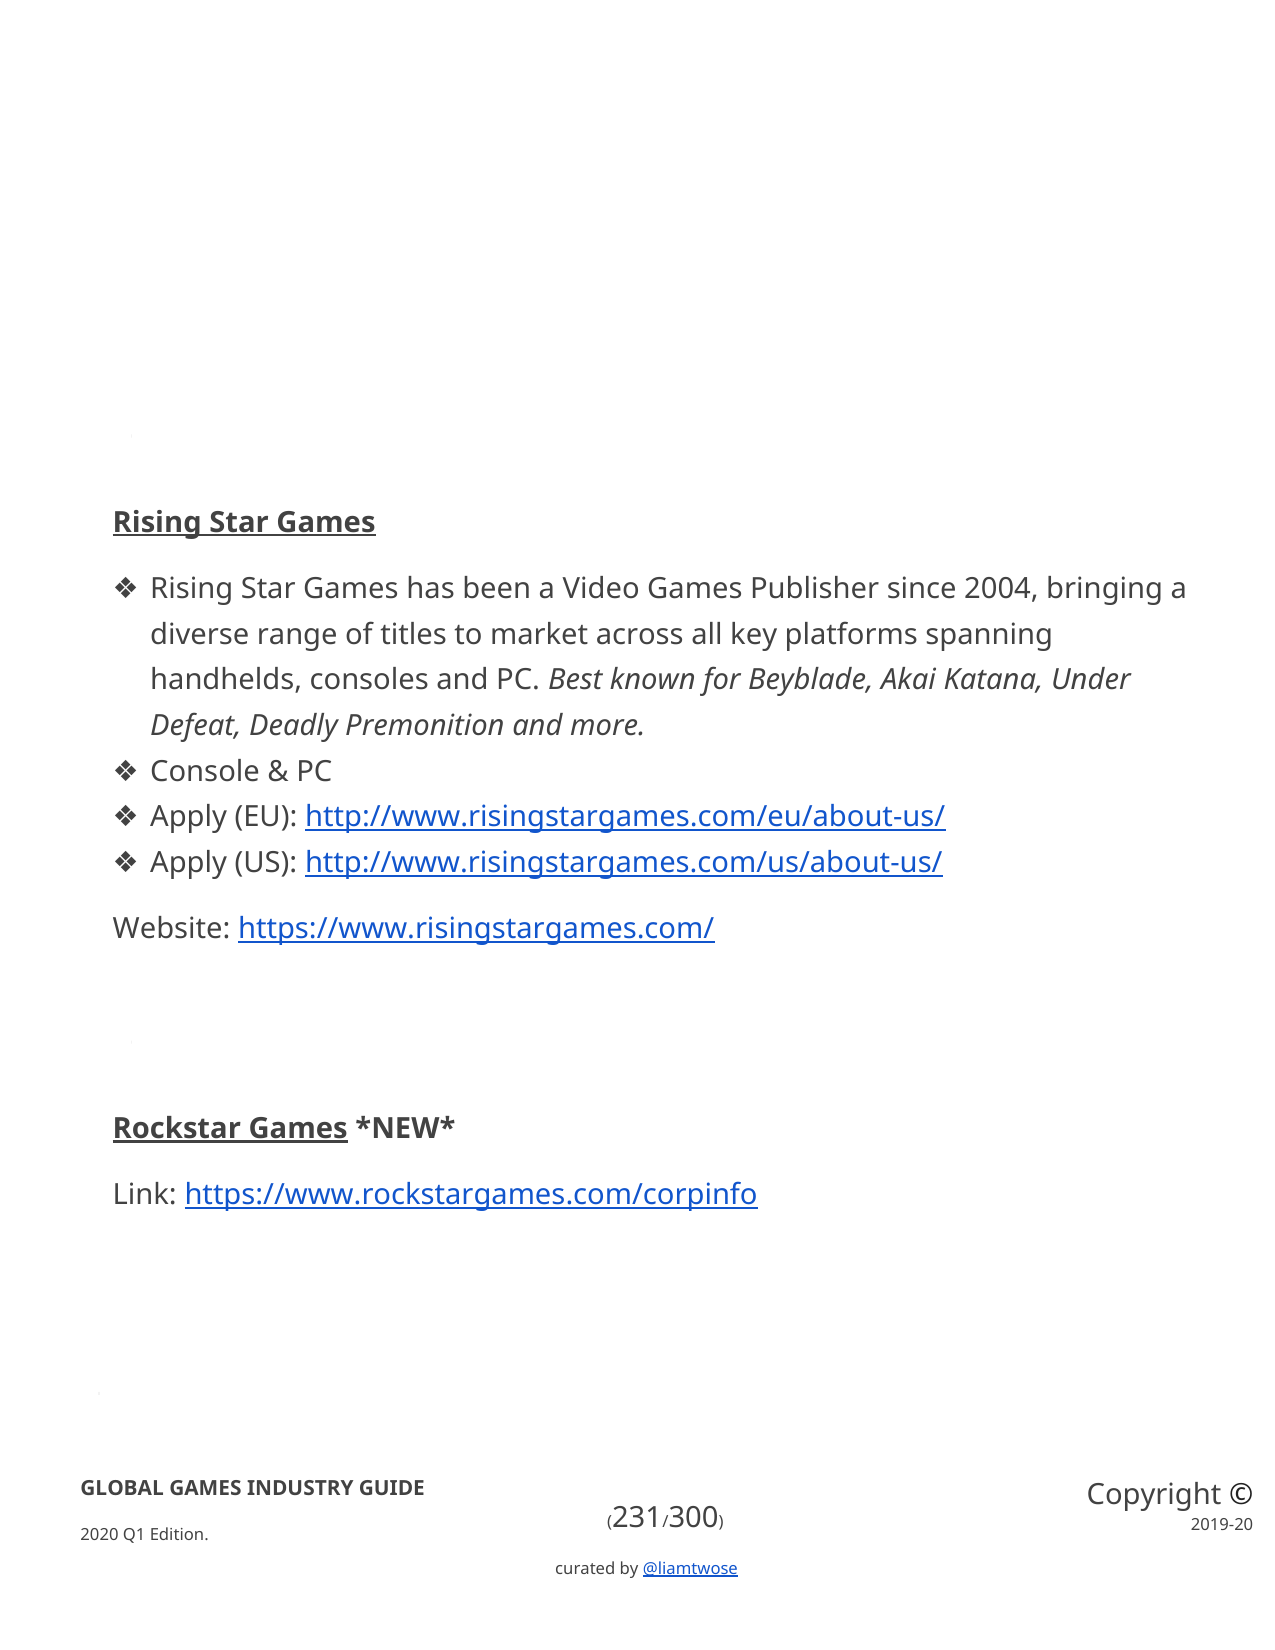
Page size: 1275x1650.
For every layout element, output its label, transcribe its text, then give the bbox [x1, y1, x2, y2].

list Apply (EU): http://www.risingstargames.com/eu/about-us/ [112, 796, 1200, 835]
list Rising Star Games has been a Video Games Publisher since 2004, bringing a diverse range of titles to market across all key platforms spanning handhelds, consoles and PC. Best known for Beyblade, Akai Katana, Under Defeat, Deadly Premonition and more. [112, 567, 1200, 744]
list Apply (US): http://www.risingstargames.com/us/about-us/ [112, 841, 1200, 881]
text Rockstar Games *NEW* [112, 1107, 1200, 1147]
text Link: https://www.rockstargames.com/corpinfo [112, 1173, 1200, 1213]
list Console & PC [112, 750, 1200, 789]
text Website: https://www.risingstargames.com/ [112, 908, 1200, 947]
text Rising Star Games [112, 501, 1200, 541]
